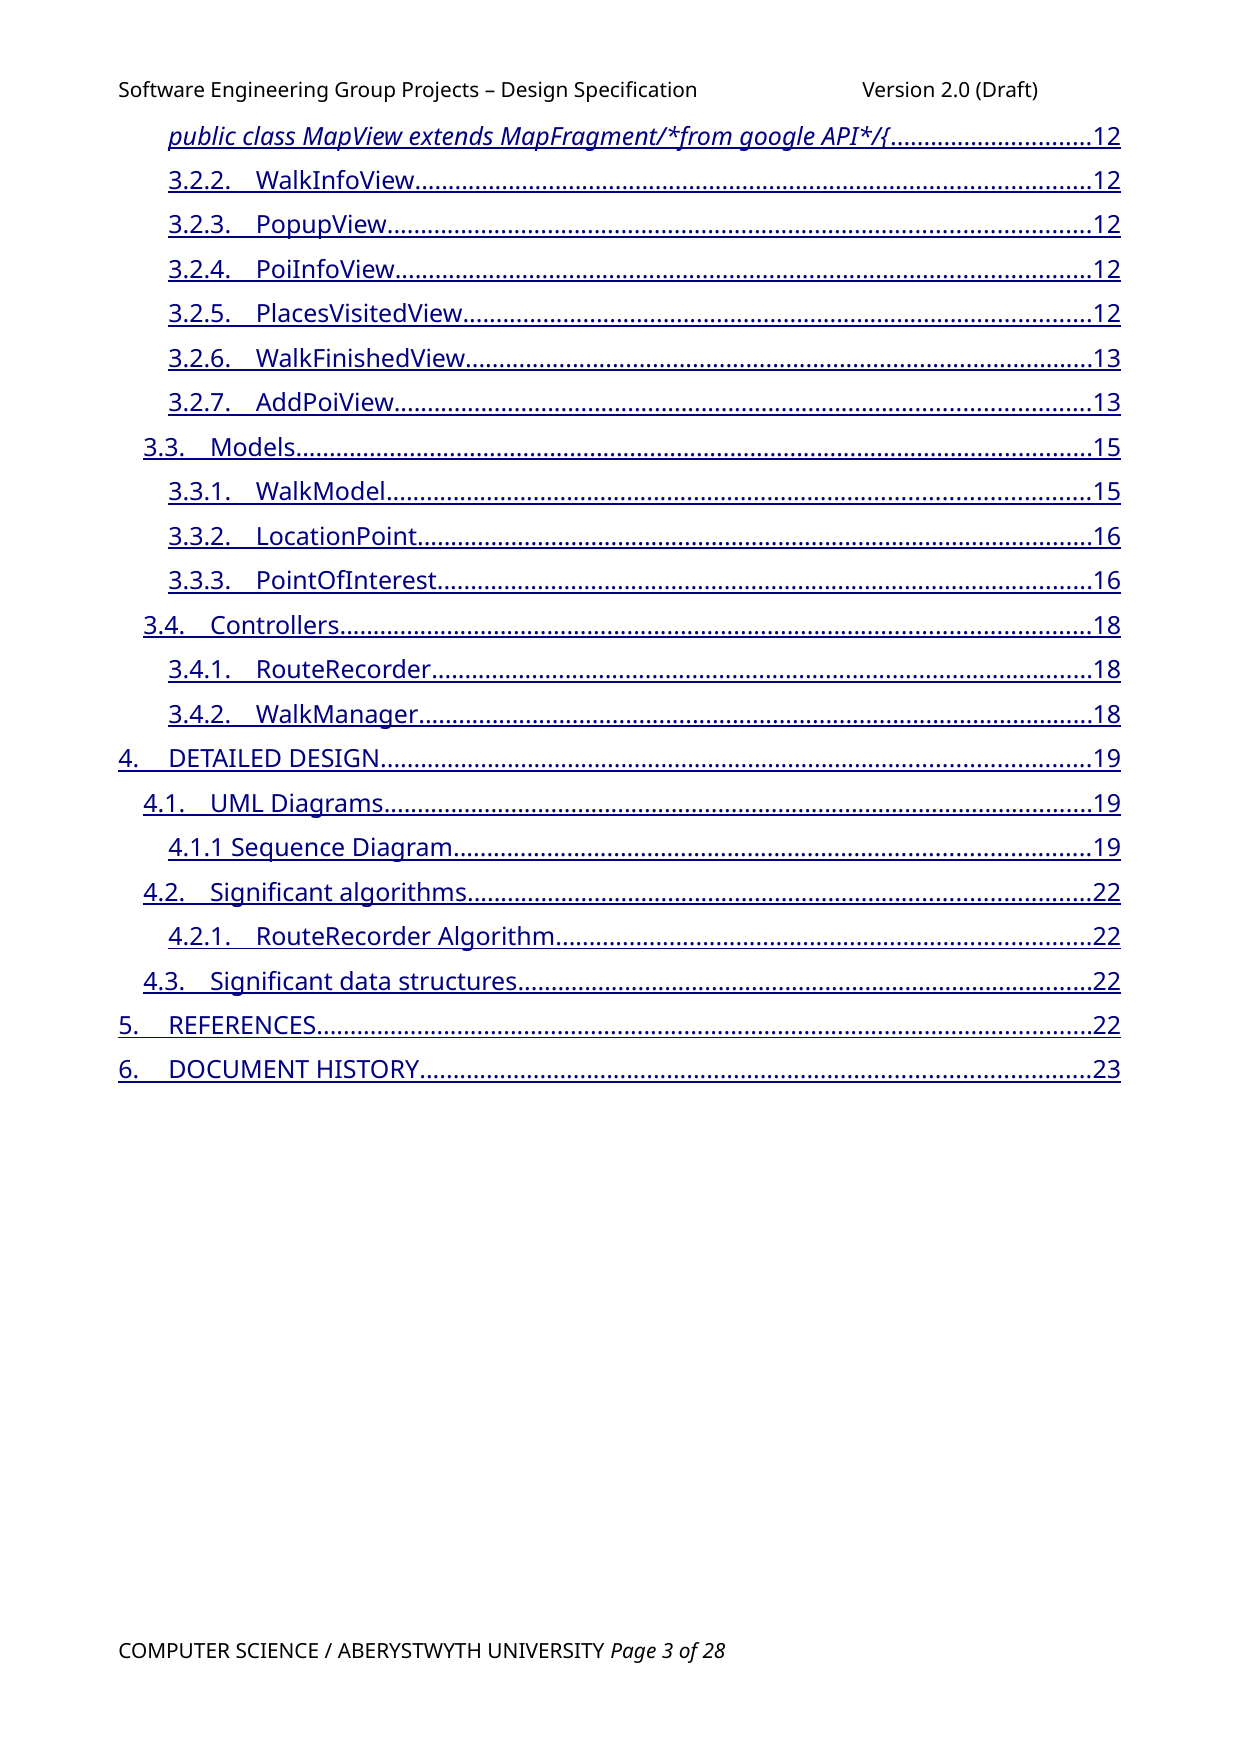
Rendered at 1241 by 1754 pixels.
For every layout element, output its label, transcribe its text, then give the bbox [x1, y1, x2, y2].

text 5. REFERENCES 22 [118, 1008, 1122, 1042]
text 4.2.1. RouteRecorder Algorithm 22 [168, 919, 1122, 953]
text 3.2.5. PlacesVisitedView 12 [168, 296, 1122, 330]
text 4.2. Significant algorithms 22 [143, 874, 1122, 908]
text 3.2.6. WalkFinishedView 13 [168, 341, 1122, 374]
text 3.3.1. WalkModel 15 [168, 474, 1122, 508]
text 3.3.3. PointOfInterest 16 [168, 563, 1122, 597]
text 3.4.1. RouteRecorder 18 [168, 652, 1122, 686]
text 3.2.2. WalkInfoView 12 [168, 163, 1122, 197]
text 4.1. UML Diagrams 19 [143, 785, 1122, 819]
text 4. DETAILED DESIGN 19 [118, 741, 1122, 775]
text 3.4.2. WalkManager 18 [168, 696, 1122, 730]
text public class MapView extends MapFragment/*from google API*/{ 12 [168, 118, 1122, 152]
text 3.2.4. PoiInfoView 12 [168, 252, 1122, 286]
text 3.2.3. PopupView 12 [168, 207, 1122, 241]
text 3.2.7. AddPoiView 13 [168, 385, 1122, 419]
text 4.3. Significant data structures 22 [143, 963, 1122, 997]
text 3.3.2. LocationPoint 16 [168, 518, 1122, 552]
text 6. DOCUMENT HISTORY 23 [118, 1052, 1122, 1086]
text 3.3. Models 15 [143, 429, 1122, 463]
text 4.1.1 Sequence Diagram 19 [168, 830, 1122, 864]
text 3.4. Controllers 18 [143, 607, 1122, 641]
